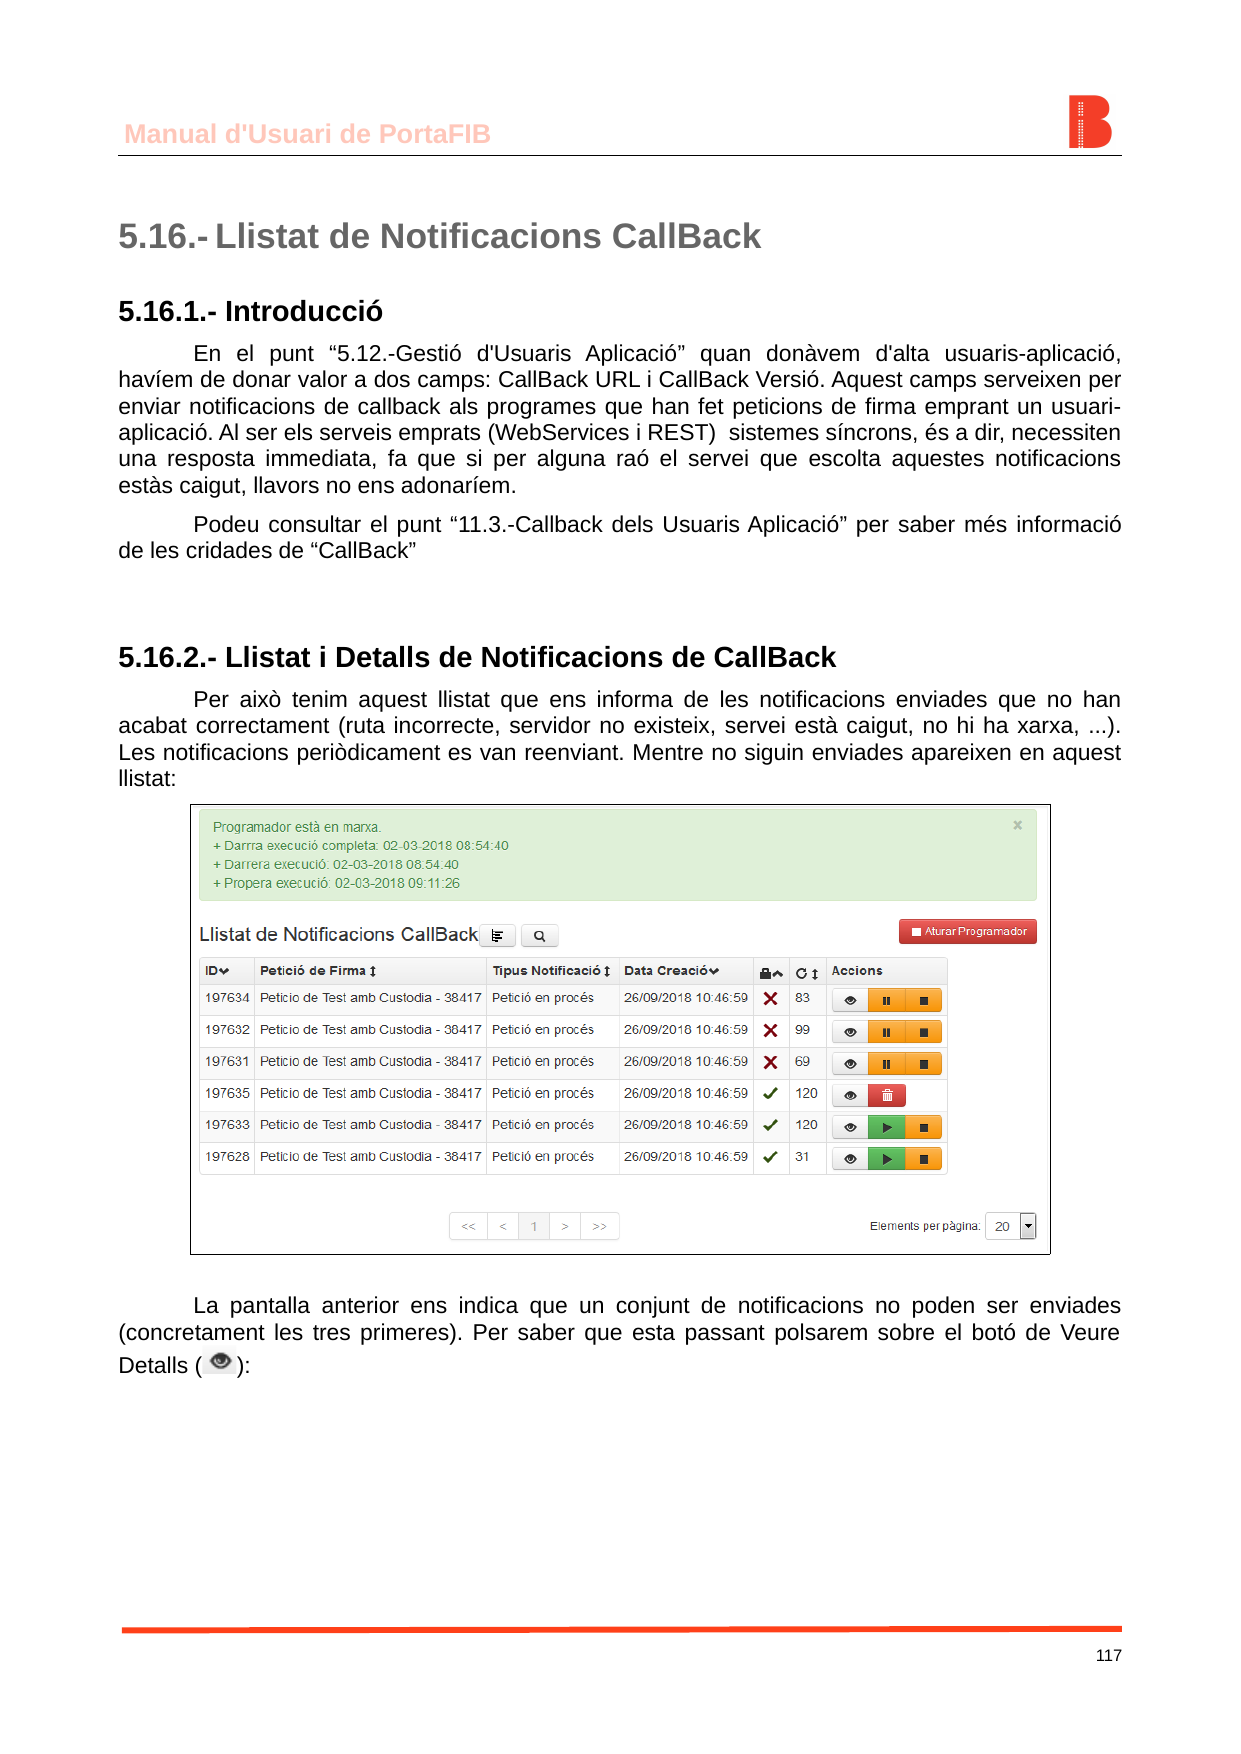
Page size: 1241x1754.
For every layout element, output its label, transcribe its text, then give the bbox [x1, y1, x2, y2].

text Per això tenim aquest llistat que ens informa de les notificacions enviades que no han acabat correctament (ruta incorrecte, servidor no existeix, servei està caigut, no hi ha xarxa, ...). Les notificacions periòdicament es van reenviant. Mentre no siguin enviades apareixen en aquest llistat: [118, 686, 1122, 791]
picture [192, 806, 1048, 1251]
text En el punt “5.12Gestió d'Usuaris Aplicació” quan donàvem d'alta usuaris-aplicació, havíem de donar valor a dos camps: CallBack URL i CallBack Versió. Aquest camps serveixen per enviar notificacions de callback als programes que han fet peticions de firma emprant un usuari-aplicació. Al ser els serveis emprats (WebServices i REST) sistemes síncrons, és a dir, necessiten una resposta immediata, fa que si per alguna raó el servei que escolta aquestes notificacions estàs caigut, llavors no ens adonaríem. [118, 340, 1122, 498]
text La pantalla anterior ens indica que un conjunt de notificacions no poden ser enviades (concretament les tres primeres). Per saber que esta passant polsarem sobre el botó de Veure Detalls (): [118, 1292, 1122, 1378]
subtitle Llistat i Detalls de Notificacions de CallBack [118, 640, 1122, 673]
picture [202, 1345, 237, 1374]
subtitle Introducció [118, 294, 1122, 327]
subtitle Llistat de Notificacions CallBack [118, 216, 1122, 256]
text Podeu consultar el punt “11.3Callback dels Usuaris Aplicació” per saber més informació de les cridades de “CallBack” [118, 511, 1122, 563]
picture [1063, 94, 1117, 150]
